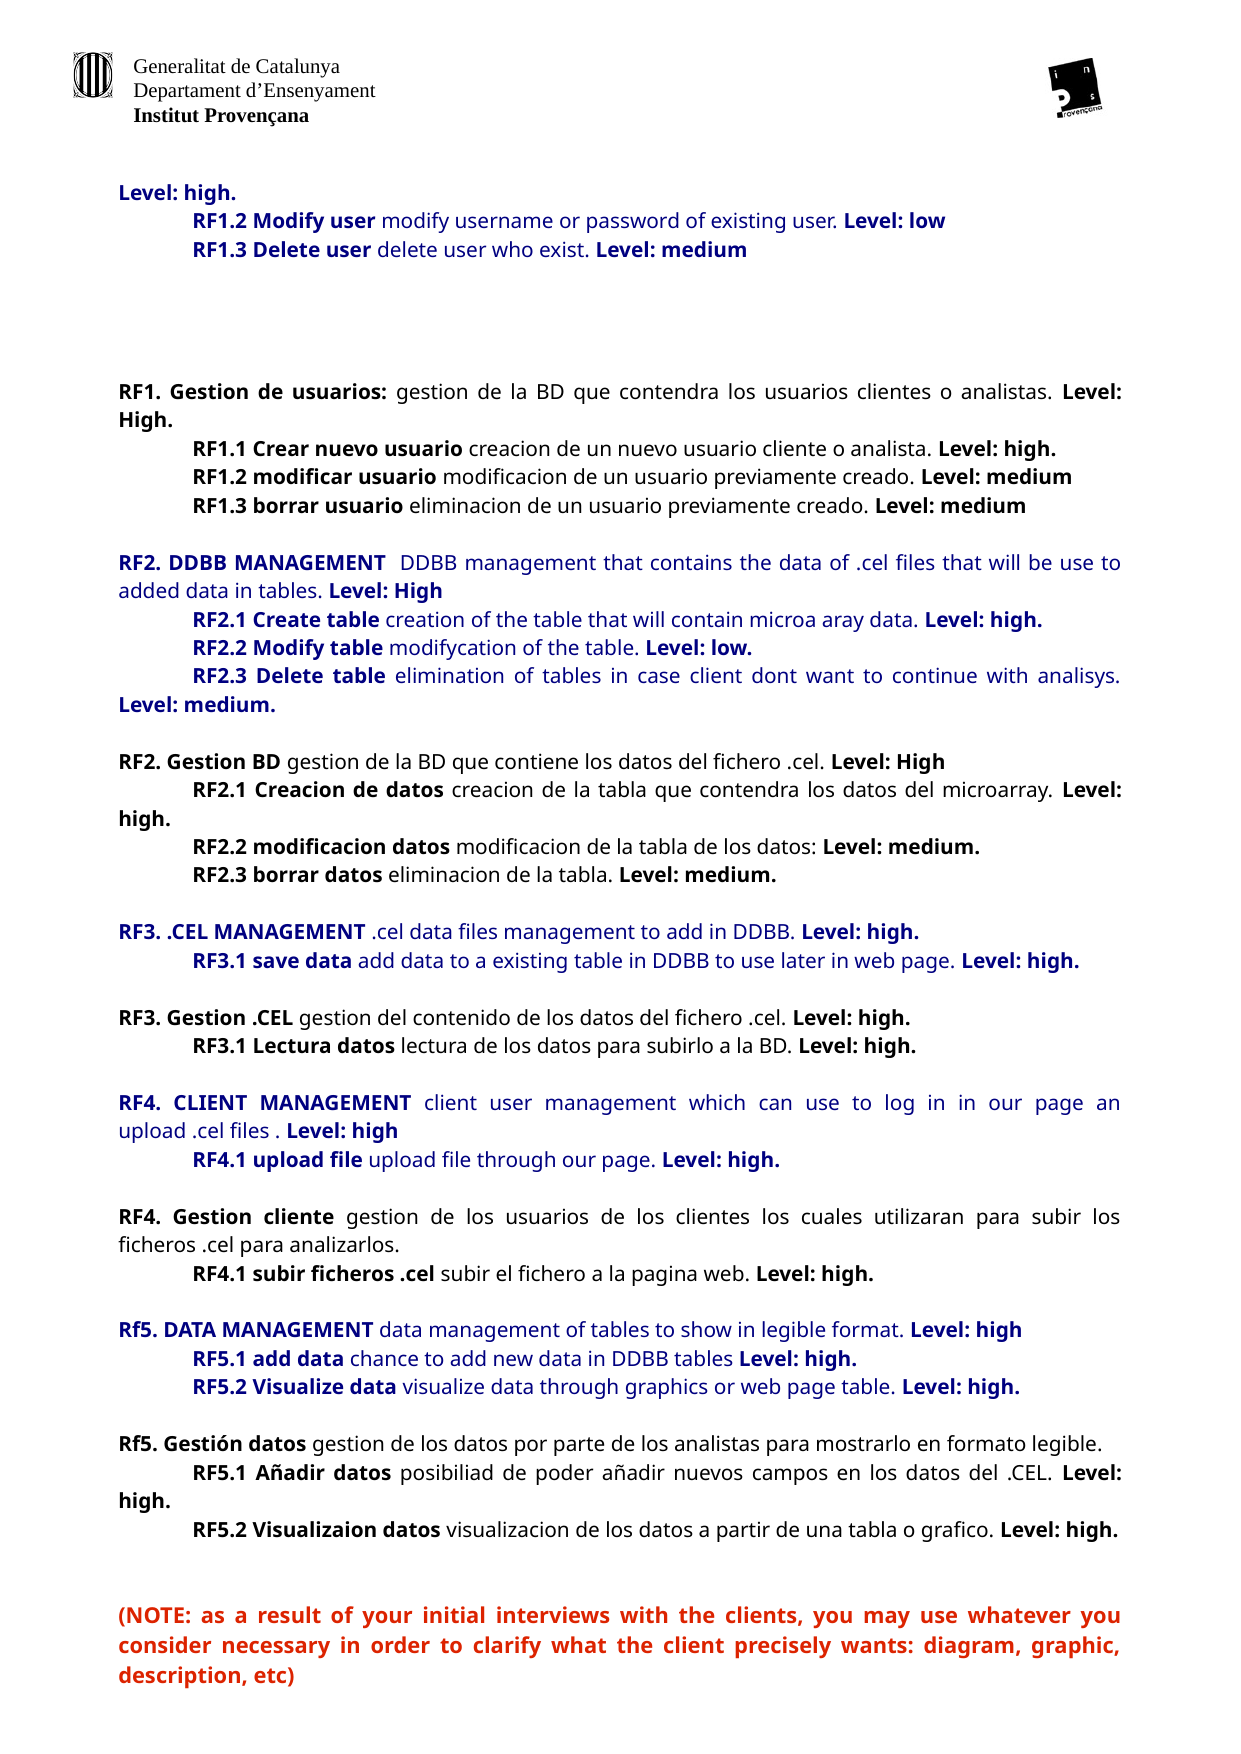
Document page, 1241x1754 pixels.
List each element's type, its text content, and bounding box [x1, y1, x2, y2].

text RF1.3 borrar usuario eliminacion de un usuario previamente creado. Level: medium [118, 491, 1122, 519]
text RF1.2 modificar usuario modificacion de un usuario previamente creado. Level: medium [118, 462, 1122, 491]
text RF1.2 Modify user modify username or password of existing user. Level: low [118, 207, 1122, 235]
text RF2. Gestion BD gestion de la BD que contiene los datos del fichero .cel. Level: High [118, 747, 1122, 775]
text RF3.1 Lectura datos lectura de los datos para subirlo a la BD. Level: high. [118, 1031, 1122, 1060]
picture [73, 52, 113, 98]
text RF1.1 Crear nuevo usuario creacion de un nuevo usuario cliente o analista. Level: high. [118, 434, 1122, 462]
text RF4. Gestion cliente gestion de los usuarios de los clientes los cuales utilizaran para subir los ficheros .cel para analizarlos. [118, 1202, 1122, 1259]
picture [1031, 58, 1118, 118]
text RF4. CLIENT MANAGEMENT client user management which can use to log in in our page an upload .cel files . Level: high [118, 1088, 1122, 1145]
text RF3. Gestion .CEL gestion del contenido de los datos del fichero .cel. Level: high. [118, 1003, 1122, 1031]
text RF5.2 Visualize data visualize data through graphics or web page table. Level: high. [118, 1372, 1122, 1401]
text RF3.1 save data add data to a existing table in DDBB to use later in web page. Level: high. [118, 946, 1122, 974]
text RF2.2 Modify table modifycation of the table. Level: low. [118, 633, 1122, 662]
text RF2.2 modificacion datos modificacion de la tabla de los datos: Level: medium. [118, 832, 1122, 861]
text RF4.1 subir ficheros .cel subir el fichero a la pagina web. Level: high. [118, 1259, 1122, 1287]
text RF5.2 Visualizaion datos visualizacion de los datos a partir de una tabla o grafico. Level: high. [118, 1515, 1122, 1543]
text RF3. .CEL MANAGEMENT .cel data files management to add in DDBB. Level: high. [118, 917, 1122, 946]
text RF2.1 Creacion de datos creacion de la tabla que contendra los datos del microarray. Level: high. [118, 775, 1122, 832]
text Rf5. DATA MANAGEMENT data management of tables to show in legible format. Level: high [118, 1316, 1122, 1344]
text RF1.3 Delete user delete user who exist. Level: medium [118, 235, 1122, 263]
text RF5.1 add data chance to add new data in DDBB tables Level: high. [118, 1344, 1122, 1372]
text Rf5. Gestión datos gestion de los datos por parte de los analistas para mostrarlo en formato legible. [118, 1429, 1122, 1458]
text RF2.3 borrar datos eliminacion de la tabla. Level: medium. [118, 861, 1122, 889]
text RF2. DDBB MANAGEMENT DDBB management that contains the data of .cel files that will be use to added data in tables. Level: High [118, 548, 1122, 605]
text RF2.1 Create table creation of the table that will contain microa aray data. Level: high. [118, 605, 1122, 633]
text (NOTE: as a result of your initial interviews with the clients, you may use whatever you consider necessary in order to clarify what the client precisely wants: diagram, graphic, description, etc) [118, 1600, 1122, 1689]
text RF2.3 Delete table elimination of tables in case client dont want to continue with analisys. Level: medium. [118, 662, 1122, 718]
text Level: high. [118, 178, 1122, 207]
text RF5.1 Añadir datos posibiliad de poder añadir nuevos campos en los datos del .CEL. Level: high. [118, 1458, 1122, 1515]
text RF4.1 upload file upload file through our page. Level: high. [118, 1145, 1122, 1173]
text RF1. Gestion de usuarios: gestion de la BD que contendra los usuarios clientes o analistas. Level: High. [118, 377, 1122, 434]
